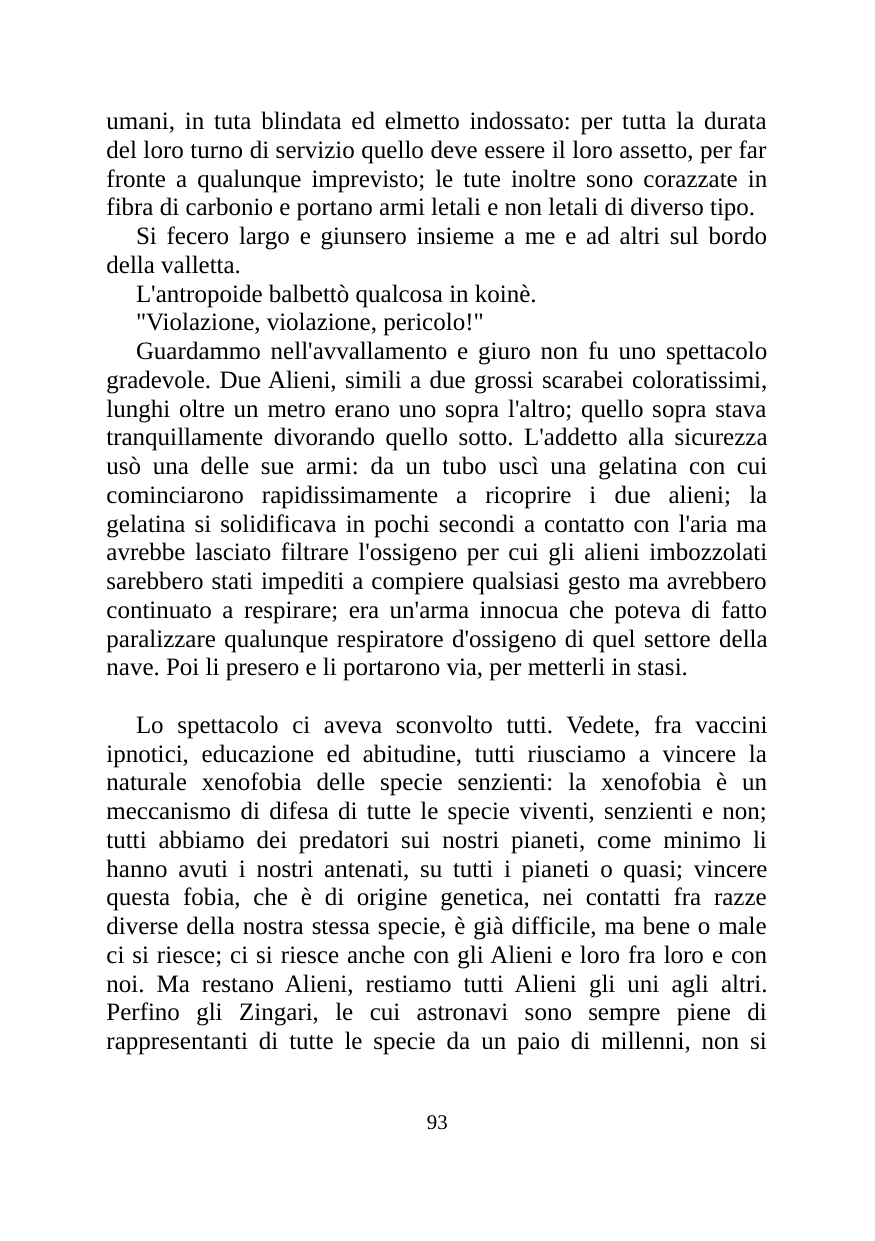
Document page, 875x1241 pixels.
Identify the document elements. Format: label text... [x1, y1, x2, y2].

text Guardammo nell'avvallamento e giuro non fu uno spettacolo gradevole. Due Alieni, simili a due grossi scarabei coloratissimi, lunghi oltre un metro erano uno sopra l'altro; quello sopra stava tranquillamente divorando quello sotto. L'addetto alla sicurezza usò una delle sue armi: da un tubo uscì una gelatina con cui cominciarono rapidissimamente a ricoprire i due alieni; la gelatina si solidificava in pochi secondi a contatto con l'aria ma avrebbe lasciato filtrare l'ossigeno per cui gli alieni imbozzolati sarebbero stati impediti a compiere qualsiasi gesto ma avrebbero continuato a respirare; era un'arma innocua che poteva di fatto paralizzare qualunque respiratore d'ossigeno di quel settore della nave. Poi li presero e li portarono via, per metterli in stasi. [106, 336, 768, 681]
text Lo spettacolo ci aveva sconvolto tutti. Vedete, fra vaccini ipnotici, educazione ed abitudine, tutti riusciamo a vincere la naturale xenofobia delle specie senzienti: la xenofobia è un meccanismo di difesa di tutte le specie viventi, senzienti e non; tutti abbiamo dei predatori sui nostri pianeti, come minimo li hanno avuti i nostri antenati, su tutti i pianeti o quasi; vincere questa fobia, che è di origine genetica, nei contatti fra razze diverse della nostra stessa specie, è già difficile, ma bene o male ci si riesce; ci si riesce anche con gli Alieni e loro fra loro e con noi. Ma restano Alieni, restiamo tutti Alieni gli uni agli altri. Perfino gli Zingari, le cui astronavi sono sempre piene di rappresentanti di tutte le specie da un paio di millenni, non si [106, 710, 768, 1055]
text umani, in tuta blindata ed elmetto indossato: per tutta la durata del loro turno di servizio quello deve essere il loro assetto, per far fronte a qualunque imprevisto; le tute inoltre sono corazzate in fibra di carbonio e portano armi letali e non letali di diverso tipo. [106, 106, 768, 221]
text "Violazione, violazione, pericolo!" [106, 307, 768, 336]
text L'antropoide balbettò qualcosa in koinè. [106, 279, 768, 307]
text Si fecero largo e giunsero insieme a me e ad altri sul bordo della valletta. [106, 221, 768, 279]
